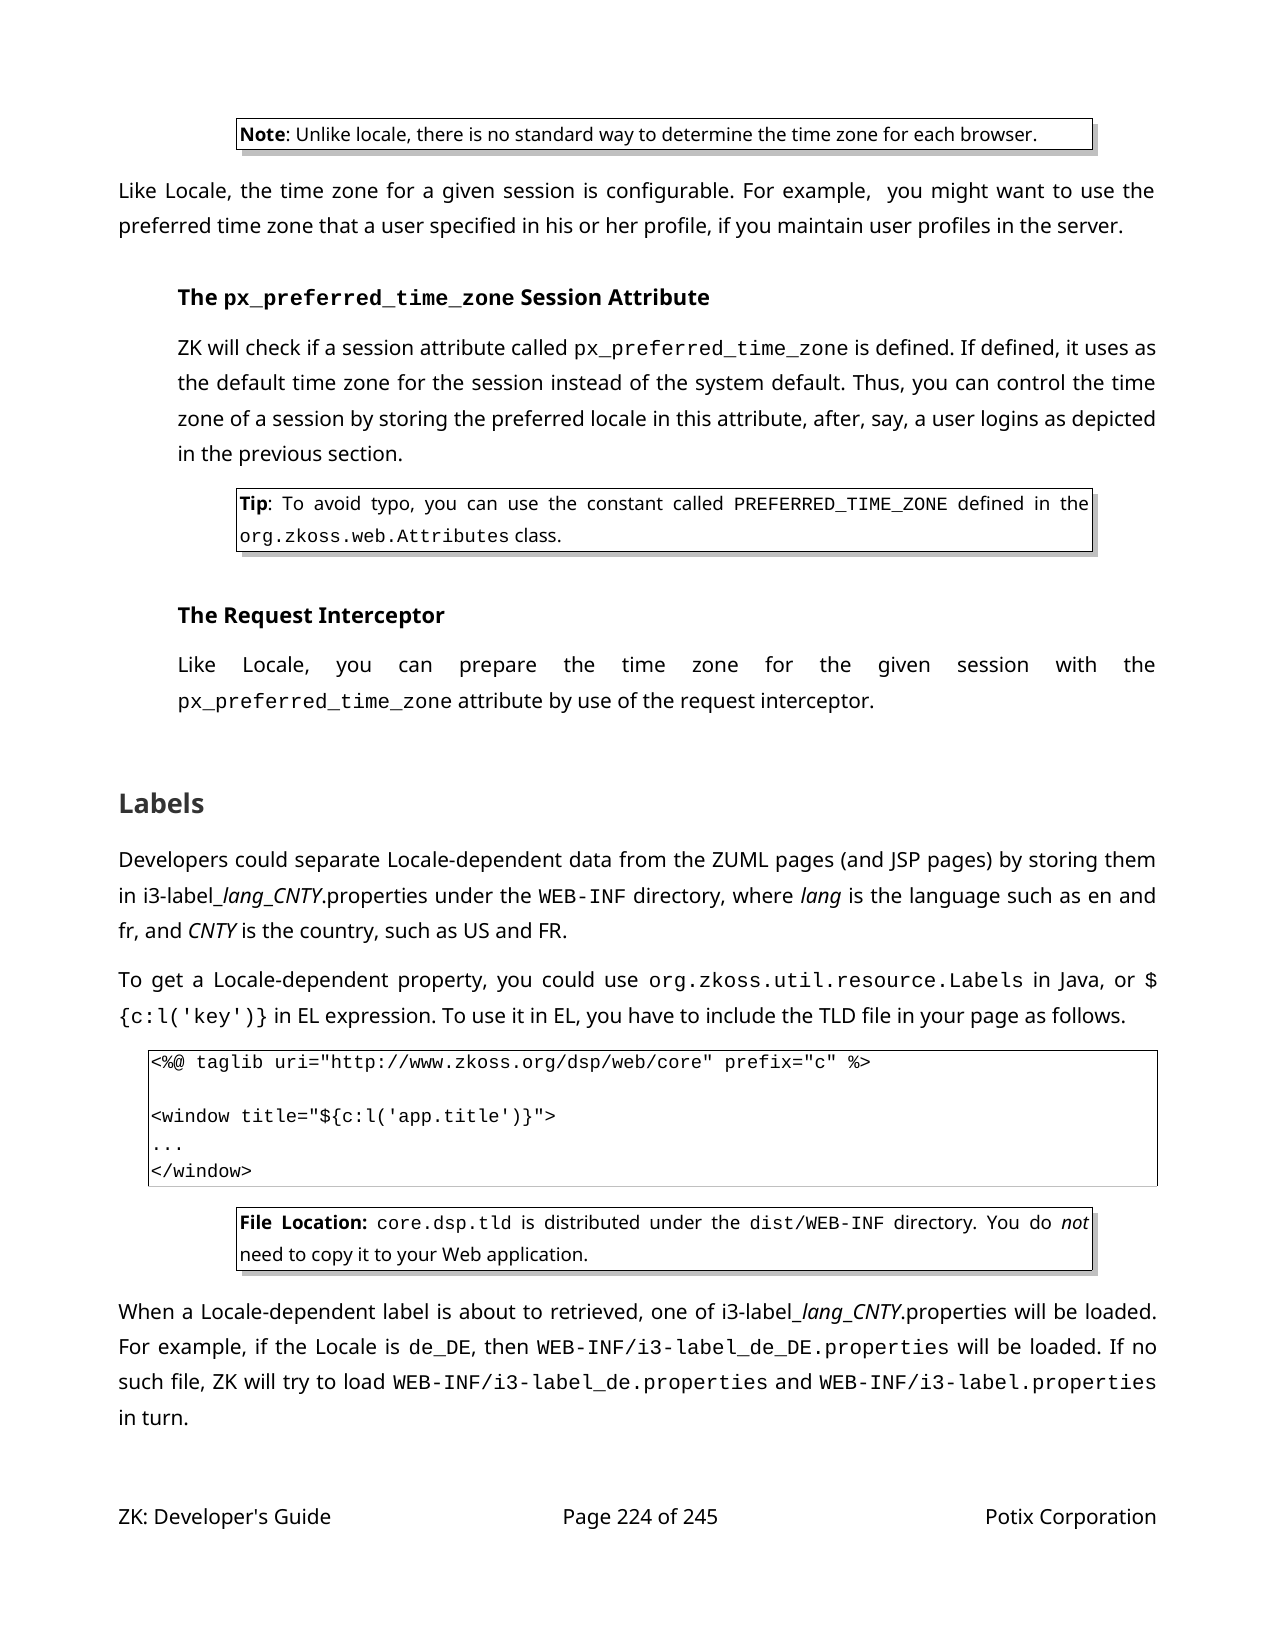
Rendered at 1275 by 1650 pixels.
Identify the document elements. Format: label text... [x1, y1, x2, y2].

text Like Locale, you can prepare the time zone for the given session with the px_preferred_time_zone attribute by use of the request interceptor. [177, 651, 1157, 714]
text File Location: core.dsp.tld is distributed under the dist/WEB-INF directory. You do not need to copy it to your Web application. [237, 1208, 1092, 1270]
subtitle The Request Interceptor [177, 600, 1157, 630]
text </window> [149, 1159, 1157, 1186]
text ZK will check if a session attribute called px_preferred_time_zone is defined. If defined, it uses as the default time zone for the session instead of the system default. Thus, you can control the time zone of a session by storing the preferred locale in this attribute, after, say, a user logins as depicted in the previous section. [177, 333, 1157, 467]
text Tip: To avoid typo, you can use the constant called PREFERRED_TIME_ZONE defined in the org.zkoss.web.Attributes class. [237, 489, 1092, 551]
subtitle Labels [118, 785, 1157, 822]
text When a Locale-dependent label is about to retrieved, one of i3-label_lang_CNTY.properties will be loaded. For example, if the Locale is de_DE, then WEB-INF/i3-label_de_DE.properties will be loaded. If no such file, ZK will try to load WEB-INF/i3-label_de.properties and WEB-INF/i3-label.properties in turn. [118, 1297, 1157, 1431]
text To get a Locale-dependent property, you could use org.zkoss.util.resource.Labels in Java, or ${c:l('key')} in EL expression. To use it in EL, you have to include the TLD file in your page as follows. [118, 965, 1157, 1029]
subtitle The px_preferred_time_zone Session Attribute [177, 282, 1157, 312]
text Developers could separate Locale-dependent data from the ZUML pages (and JSP pages) by storing them in i3-label_lang_CNTY.properties under the WEB-INF directory, where lang is the language such as en and fr, and CNTY is the country, such as US and FR. [118, 846, 1157, 944]
text Like Locale, the time zone for a given session is configurable. For example, you might want to use the preferred time zone that a user specified in his or her profile, if you maintain user profiles in the server. [118, 176, 1157, 240]
text <%@ taglib uri="http://www.zkoss.org/dsp/web/core" prefix="c" %> [149, 1051, 1157, 1074]
text ... [149, 1131, 1157, 1156]
text <window title="${c:l('app.title')}"> [149, 1104, 1157, 1128]
text Note: Unlike locale, there is no standard way to determine the time zone for each browser. [237, 119, 1092, 149]
